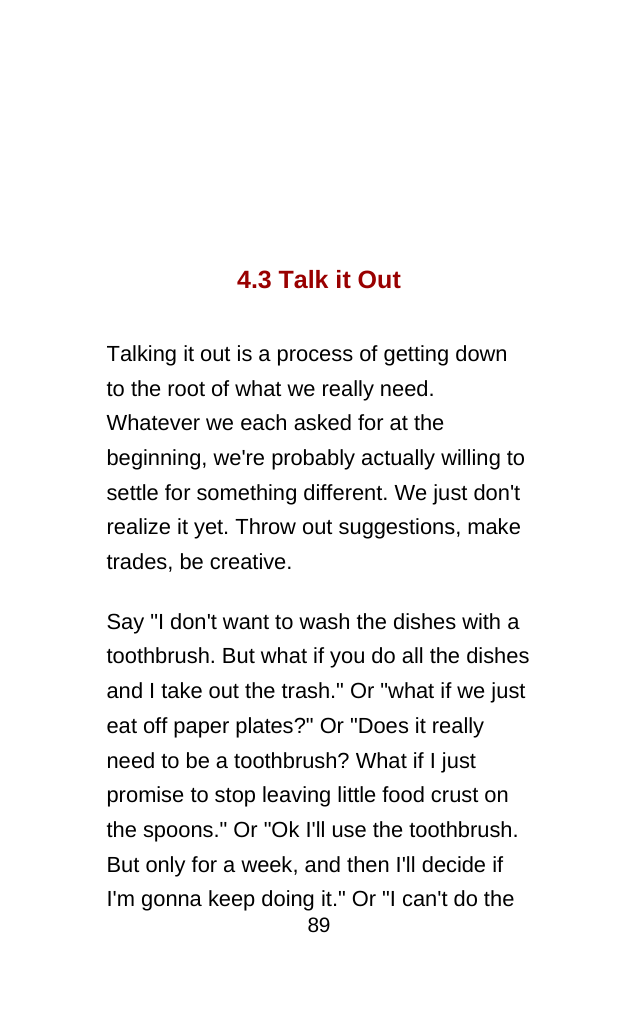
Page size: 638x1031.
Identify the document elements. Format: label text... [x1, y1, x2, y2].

text Say "I don't want to wash the dishes with a toothbrush. But what if you do all the dishes and I take out the trash." Or "what if we just eat off paper plates?" Or "Does it really need to be a toothbrush? What if I just promise to stop leaving little food crust on the spoons." Or "Ok I'll use the toothbrush. But only for a week, and then I'll decide if I'm gonna keep doing it." Or "I can't do the [106, 609, 531, 911]
subtitle 4.3 Talk it Out [106, 265, 531, 293]
text Talking it out is a process of getting down to the root of what we really need. Whatever we each asked for at the beginning, we're probably actually willing to settle for something different. We just don't realize it yet. Throw out suggestions, make trades, be creative. [106, 341, 531, 574]
